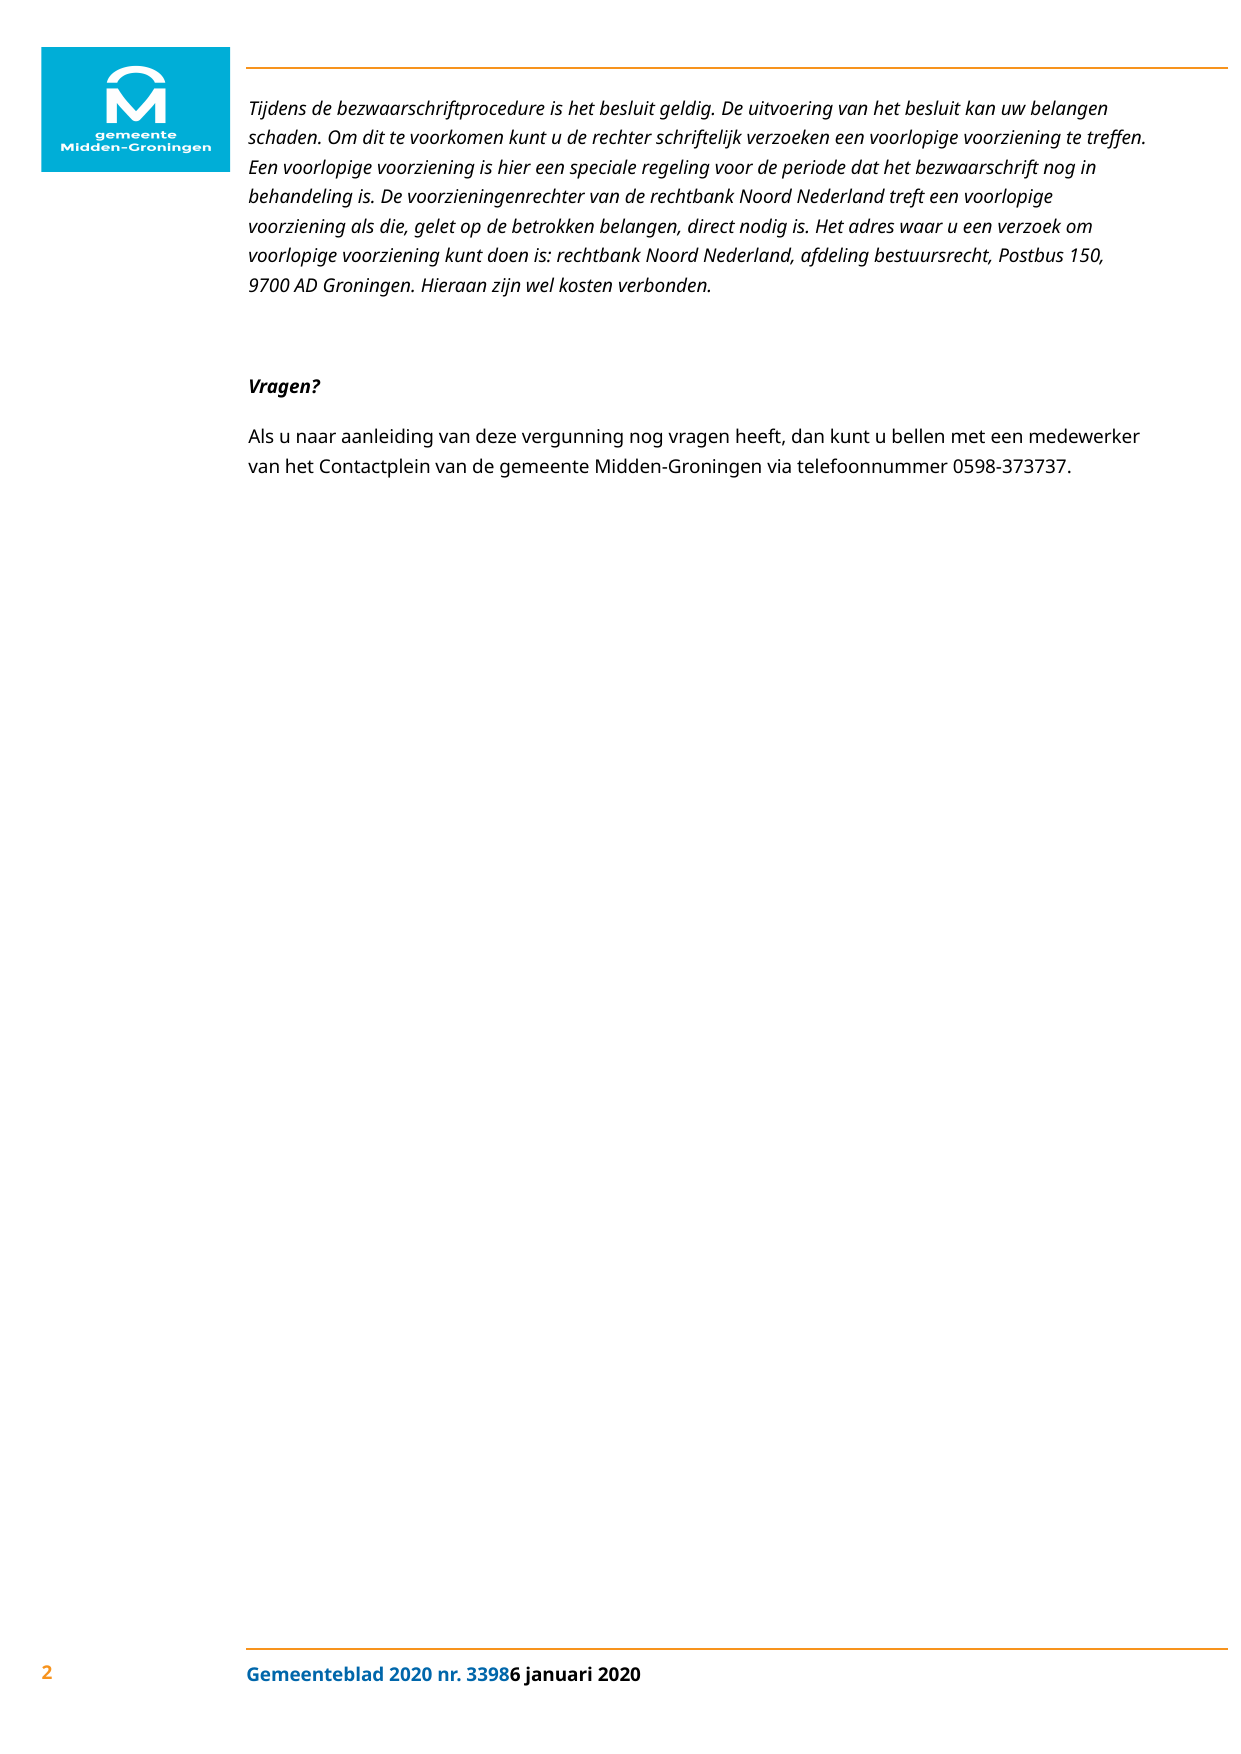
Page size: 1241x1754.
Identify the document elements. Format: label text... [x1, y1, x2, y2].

text Vragen? [248, 373, 1152, 399]
text Als u naar aanleiding van deze vergunning nog vragen heeft, dan kunt u bellen met een medewerker van het Contactplein van de gemeente Midden-Groningen via telefoonnummer 0598-373737. [248, 423, 1152, 479]
picture [107, 89, 165, 122]
picture [184, 146, 190, 153]
text Tijdens de bezwaarschriftprocedure is het besluit geldig. De uitvoering van het besluit kan uw belangen schaden. Om dit te voorkomen kunt u de rechter schriftelijk verzoeken een voorlopige voorziening te treffen. Een voorlopige voorziening is hier een speciale regeling voor de periode dat het bezwaarschrift nog in behandeling is. De voorzieningenrechter van de rechtbank Noord Nederland treft een voorlopige voorziening als die, gelet op de betrokken belangen, direct nodig is. Het adres waar u een verzoek om voorlopige voorziening kunt doen is: rechtbank Noord Nederland, afdeling bestuursrecht, Postbus 150, 9700 AD Groningen. Hieraan zijn wel kosten verbonden. [248, 95, 1152, 298]
picture [108, 66, 164, 82]
